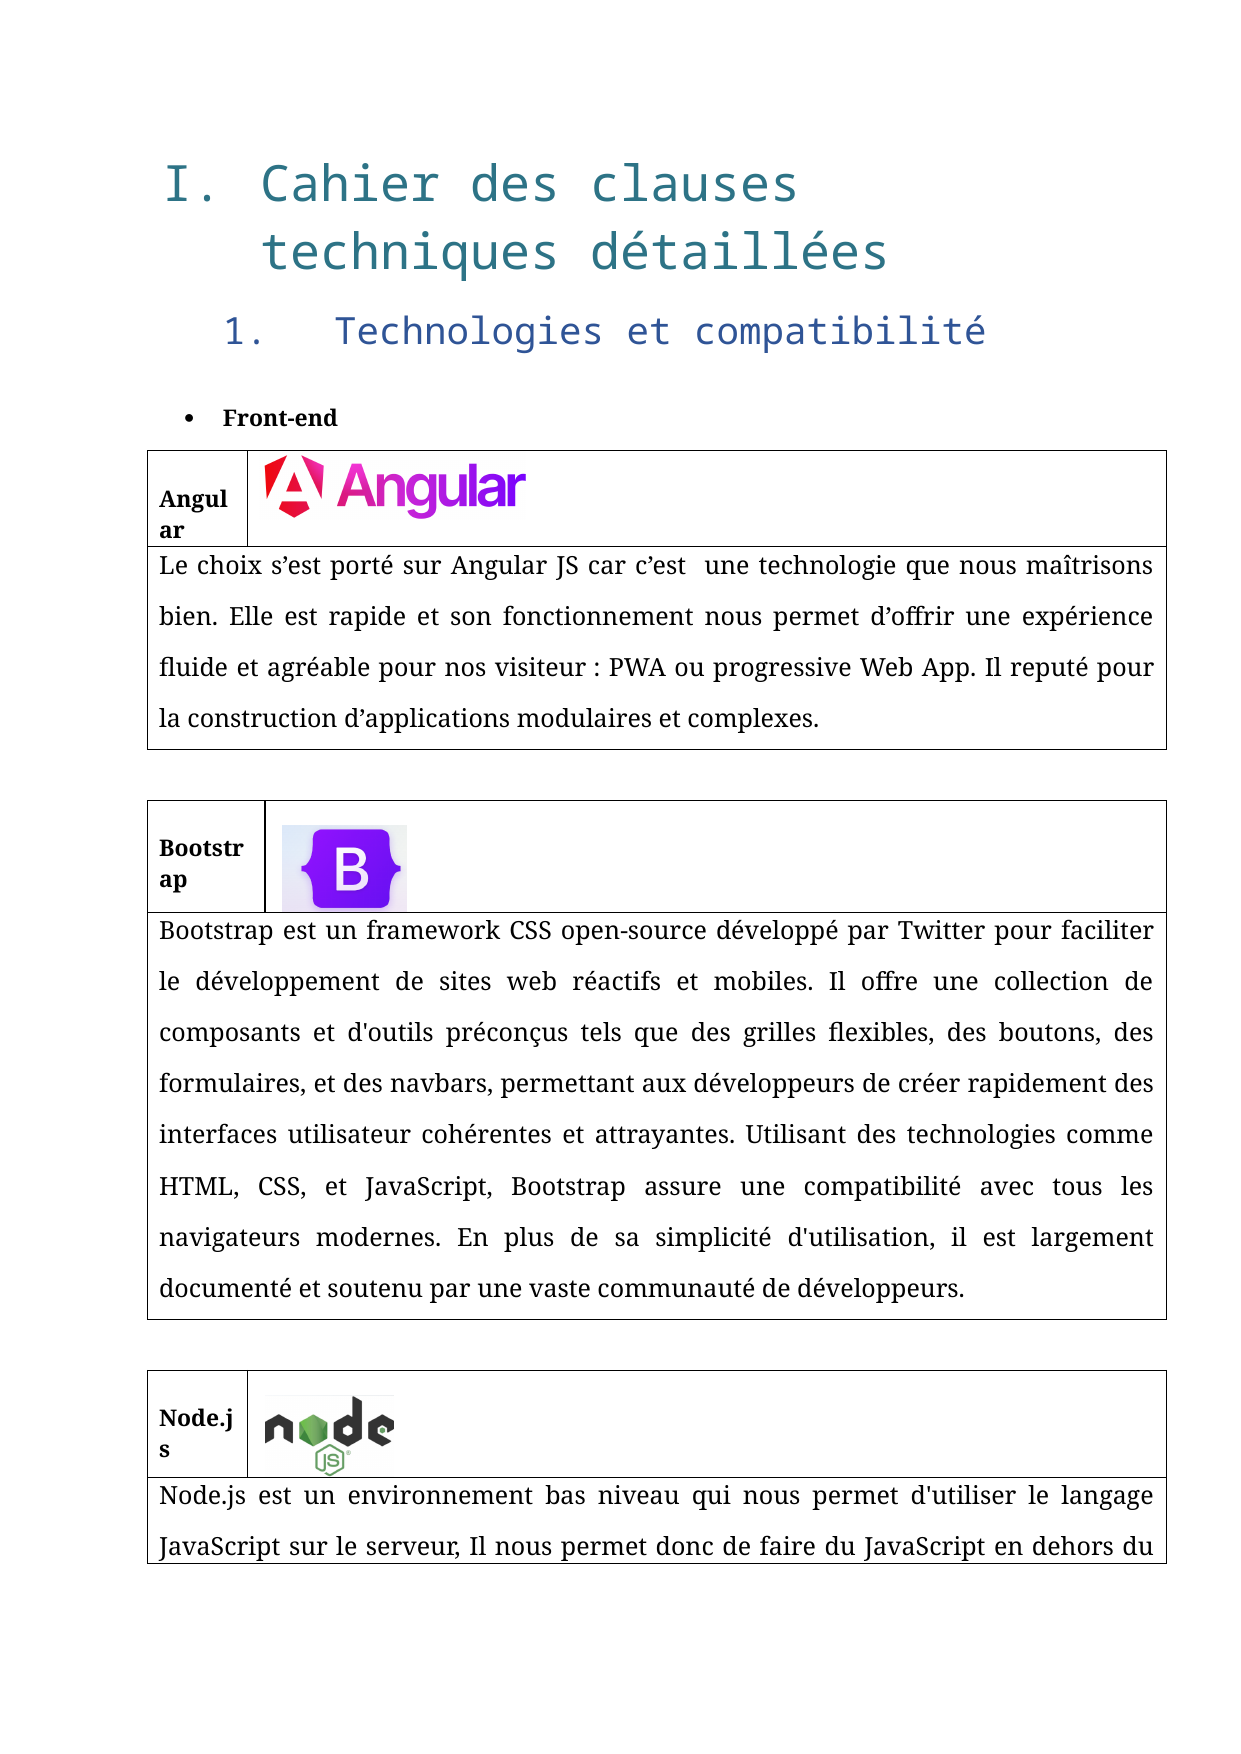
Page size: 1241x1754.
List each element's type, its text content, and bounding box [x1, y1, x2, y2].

list Cahier des clauses techniques détaillées [223, 148, 1093, 284]
table_header Bootstrap [148, 801, 264, 912]
table_header [248, 1371, 1166, 1477]
table_header [266, 801, 1166, 912]
table_cell Bootstrap est un framework CSS open-source développé par Twitter pour faciliter le développement de sites web réactifs et mobiles. Il offre une collection de composants et d'outils préconçus tels que des grilles flexibles, des boutons, des formulaires, et des navbars, permettant aux développeurs de créer rapidement des interfaces utilisateur cohérentes et attrayantes. Utilisant des technologies comme HTML, CSS, et JavaScript, Bootstrap assure une compatibilité avec tous les navigateurs modernes. En plus de sa simplicité d'utilisation, il est largement documenté et soutenu par une vaste communauté de développeurs. [148, 913, 1166, 1319]
table_cell Node.js est un environnement bas niveau qui nous permet d'utiliser le langage JavaScript sur le serveur, Il nous permet donc de faire du JavaScript en dehors du [148, 1478, 1166, 1563]
list Technologies et compatibilité [223, 305, 1093, 356]
table_cell Le choix s’est porté sur Angular JS car c’est une technologie que nous maîtrisons bien. Elle est rapide et son fonctionnement nous permet d’offrir une expérience fluide et agréable pour nos visiteur : PWA ou progressive Web App. Il reputé pour la construction d’applications modulaires et complexes. [148, 547, 1166, 749]
table_header Angular [148, 451, 247, 546]
table_header [248, 451, 1166, 546]
list Front-end [185, 402, 1093, 433]
table_header Node.js [148, 1371, 247, 1477]
